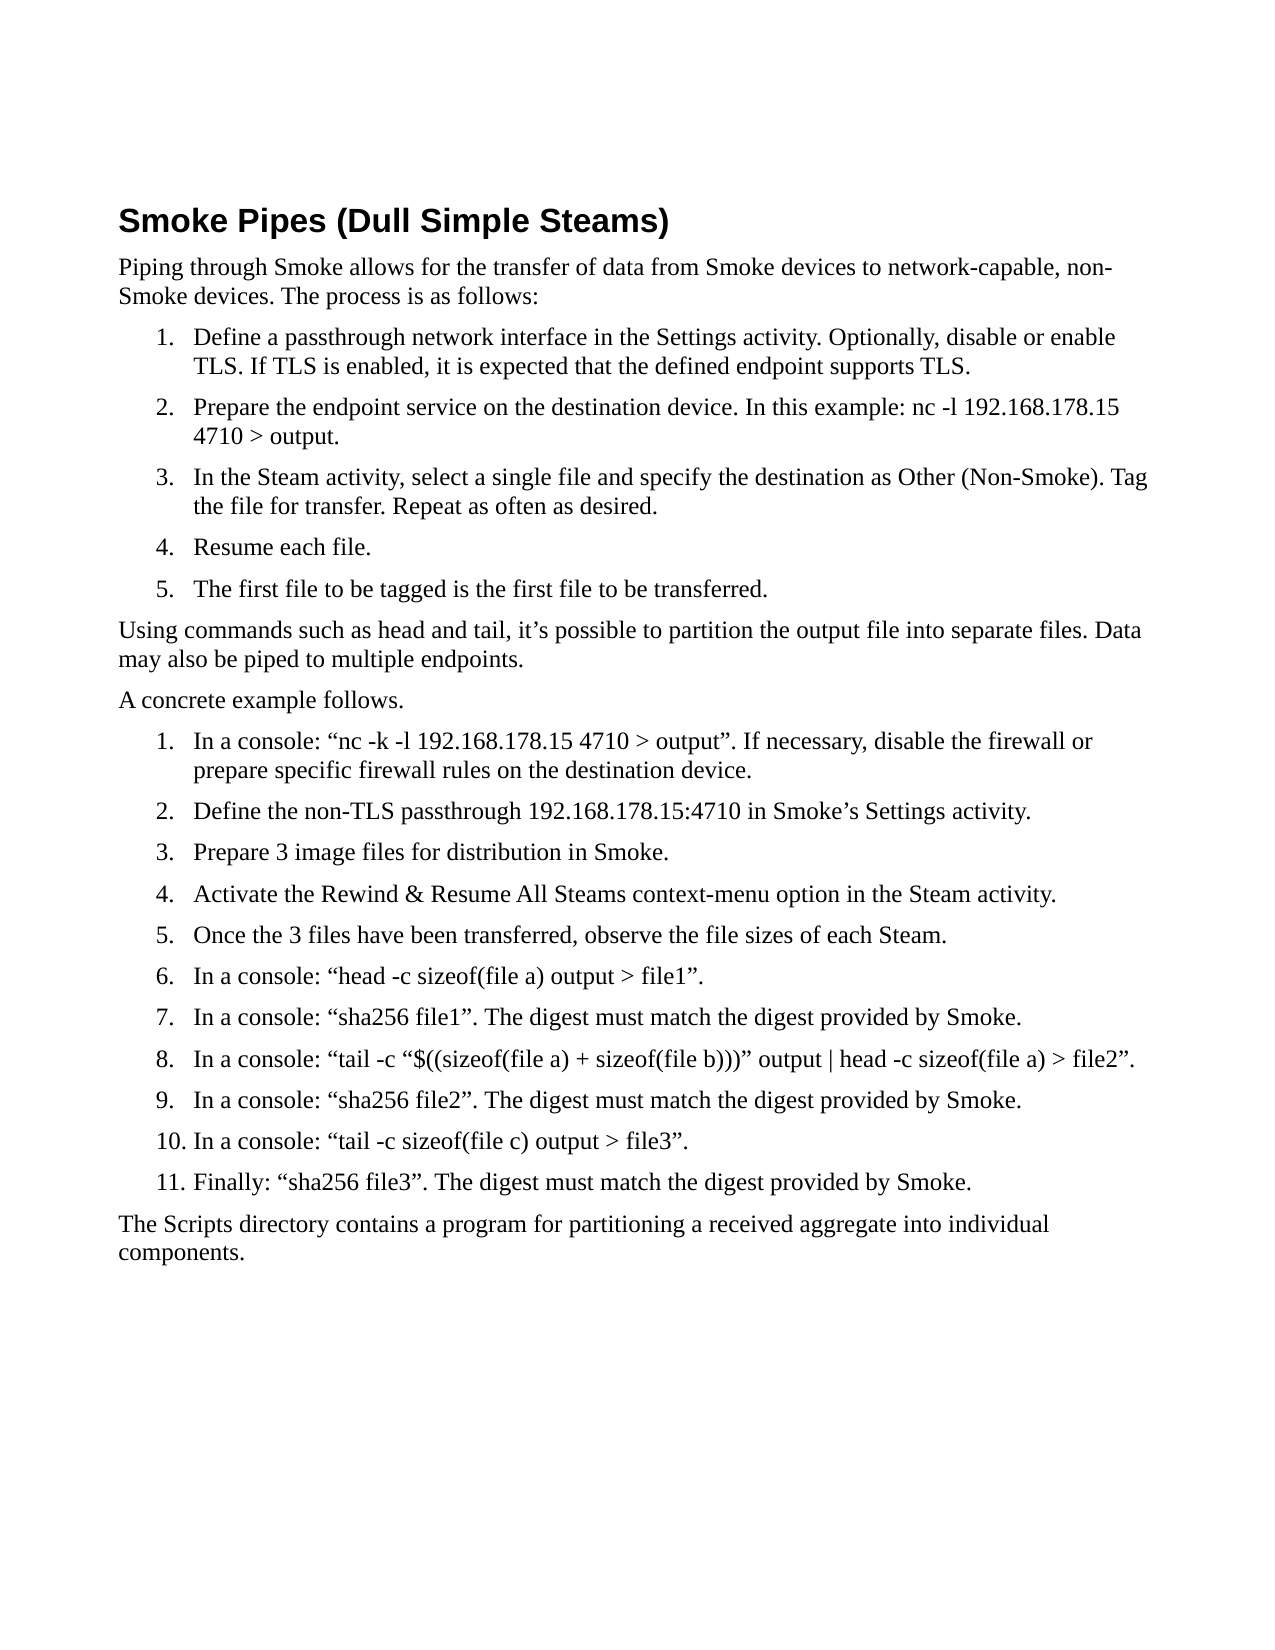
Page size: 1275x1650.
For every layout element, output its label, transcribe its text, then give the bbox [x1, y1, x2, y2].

subtitle Smoke Pipes (Dull Simple Steams) [118, 201, 1157, 240]
list Activate the Rewind & Resume All Steams context-menu option in the Steam activity. [156, 879, 1157, 907]
text The Scripts directory contains a program for partitioning a received aggregate into individual components. [118, 1209, 1157, 1266]
list In a console: “nc -k -l 192.168.178.15 4710 > output”. If necessary, disable the firewall or prepare specific firewall rules on the destination device. [156, 726, 1157, 784]
list Prepare 3 image files for distribution in Smoke. [156, 837, 1157, 866]
list In a console: “sha256 file2”. The digest must match the digest provided by Smoke. [156, 1085, 1157, 1114]
list Resume each file. [156, 532, 1157, 561]
list Define the non-TLS passthrough 192.168.178.15:4710 in Smoke’s Settings activity. [156, 796, 1157, 825]
list Define a passthrough network interface in the Settings activity. Optionally, disable or enable TLS. If TLS is enabled, it is expected that the defined endpoint supports TLS. [156, 322, 1157, 380]
text Piping through Smoke allows for the transfer of data from Smoke devices to network-capable, non-Smoke devices. The process is as follows: [118, 252, 1157, 310]
text A concrete example follows. [118, 685, 1157, 714]
text Using commands such as head and tail, it’s possible to partition the output file into separate files. Data may also be piped to multiple endpoints. [118, 615, 1157, 672]
list Prepare the endpoint service on the destination device. In this example: nc -l 192.168.178.15 4710 > output. [156, 392, 1157, 450]
list In the Steam activity, select a single file and specify the destination as Other (Non-Smoke). Tag the file for transfer. Repeat as often as desired. [156, 462, 1157, 520]
list In a console: “tail -c “$((sizeof(file a) + sizeof(file b)))” output | head -c sizeof(file a) > file2”. [156, 1044, 1157, 1072]
list In a console: “tail -c sizeof(file c) output > file3”. [156, 1126, 1157, 1155]
list Finally: “sha256 file3”. The digest must match the digest provided by Smoke. [156, 1167, 1157, 1196]
list The first file to be tagged is the first file to be transferred. [156, 574, 1157, 602]
list In a console: “head -c sizeof(file a) output > file1”. [156, 961, 1157, 990]
list Once the 3 files have been transferred, observe the file sizes of each Steam. [156, 920, 1157, 949]
list In a console: “sha256 file1”. The digest must match the digest provided by Smoke. [156, 1002, 1157, 1031]
